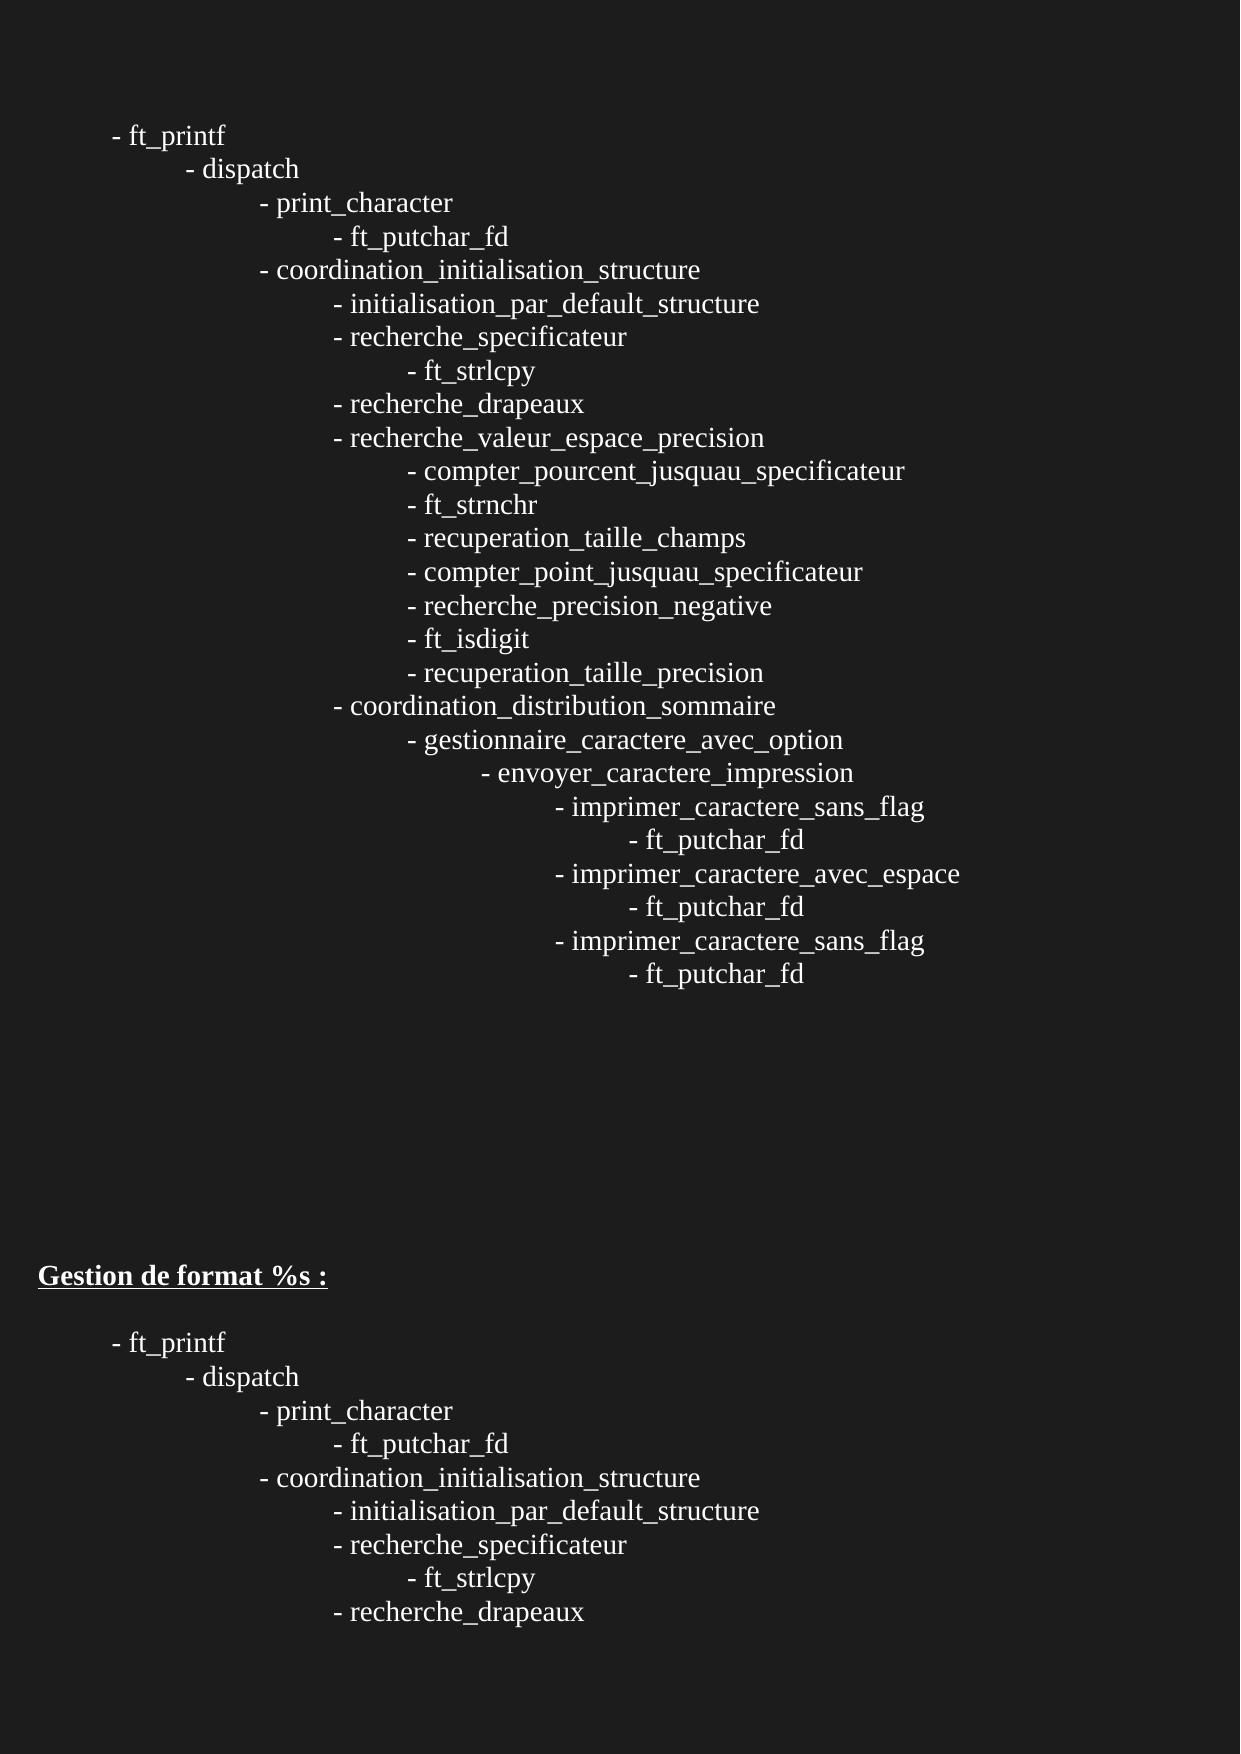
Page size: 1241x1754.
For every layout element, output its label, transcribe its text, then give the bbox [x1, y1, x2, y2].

text - ft_strlcpy [37, 1560, 1212, 1594]
text - recuperation_taille_precision [37, 655, 1212, 688]
text - print_character [37, 1393, 1212, 1426]
text - recherche_drapeaux [37, 1594, 1212, 1627]
text - recherche_drapeaux [37, 386, 1212, 420]
text - recuperation_taille_champs [37, 521, 1212, 554]
text - ft_putchar_fd [37, 822, 1212, 856]
text - coordination_initialisation_structure [37, 1460, 1212, 1493]
text Gestion de format %s : [37, 1258, 1212, 1292]
text - dispatch [37, 1359, 1212, 1393]
text - imprimer_caractere_avec_espace [37, 856, 1212, 889]
text - gestionnaire_caractere_avec_option [37, 722, 1212, 755]
text - print_character [37, 185, 1212, 219]
text - compter_pourcent_jusquau_specificateur [37, 453, 1212, 487]
text - ft_strnchr [37, 487, 1212, 521]
text - initialisation_par_default_structure [37, 1493, 1212, 1527]
text - recherche_valeur_espace_precision [37, 420, 1212, 453]
text - recherche_specificateur [37, 1527, 1212, 1560]
text - ft_putchar_fd [37, 219, 1212, 252]
text - initialisation_par_default_structure [37, 286, 1212, 319]
text - recherche_precision_negative [37, 588, 1212, 621]
text - compter_point_jusquau_specificateur [37, 554, 1212, 588]
text - imprimer_caractere_sans_flag [37, 923, 1212, 957]
text - recherche_specificateur [37, 319, 1212, 353]
text - coordination_distribution_sommaire [37, 688, 1212, 722]
text - envoyer_caractere_impression [37, 755, 1212, 789]
text - ft_putchar_fd [37, 889, 1212, 923]
text - ft_isdigit [37, 621, 1212, 655]
text - coordination_initialisation_structure [37, 252, 1212, 286]
text - ft_putchar_fd [37, 1426, 1212, 1460]
text - ft_strlcpy [37, 353, 1212, 386]
text - imprimer_caractere_sans_flag [37, 789, 1212, 822]
text - dispatch [37, 152, 1212, 185]
text - ft_printf [37, 118, 1212, 152]
text - ft_printf [37, 1326, 1212, 1359]
text - ft_putchar_fd [37, 957, 1212, 990]
